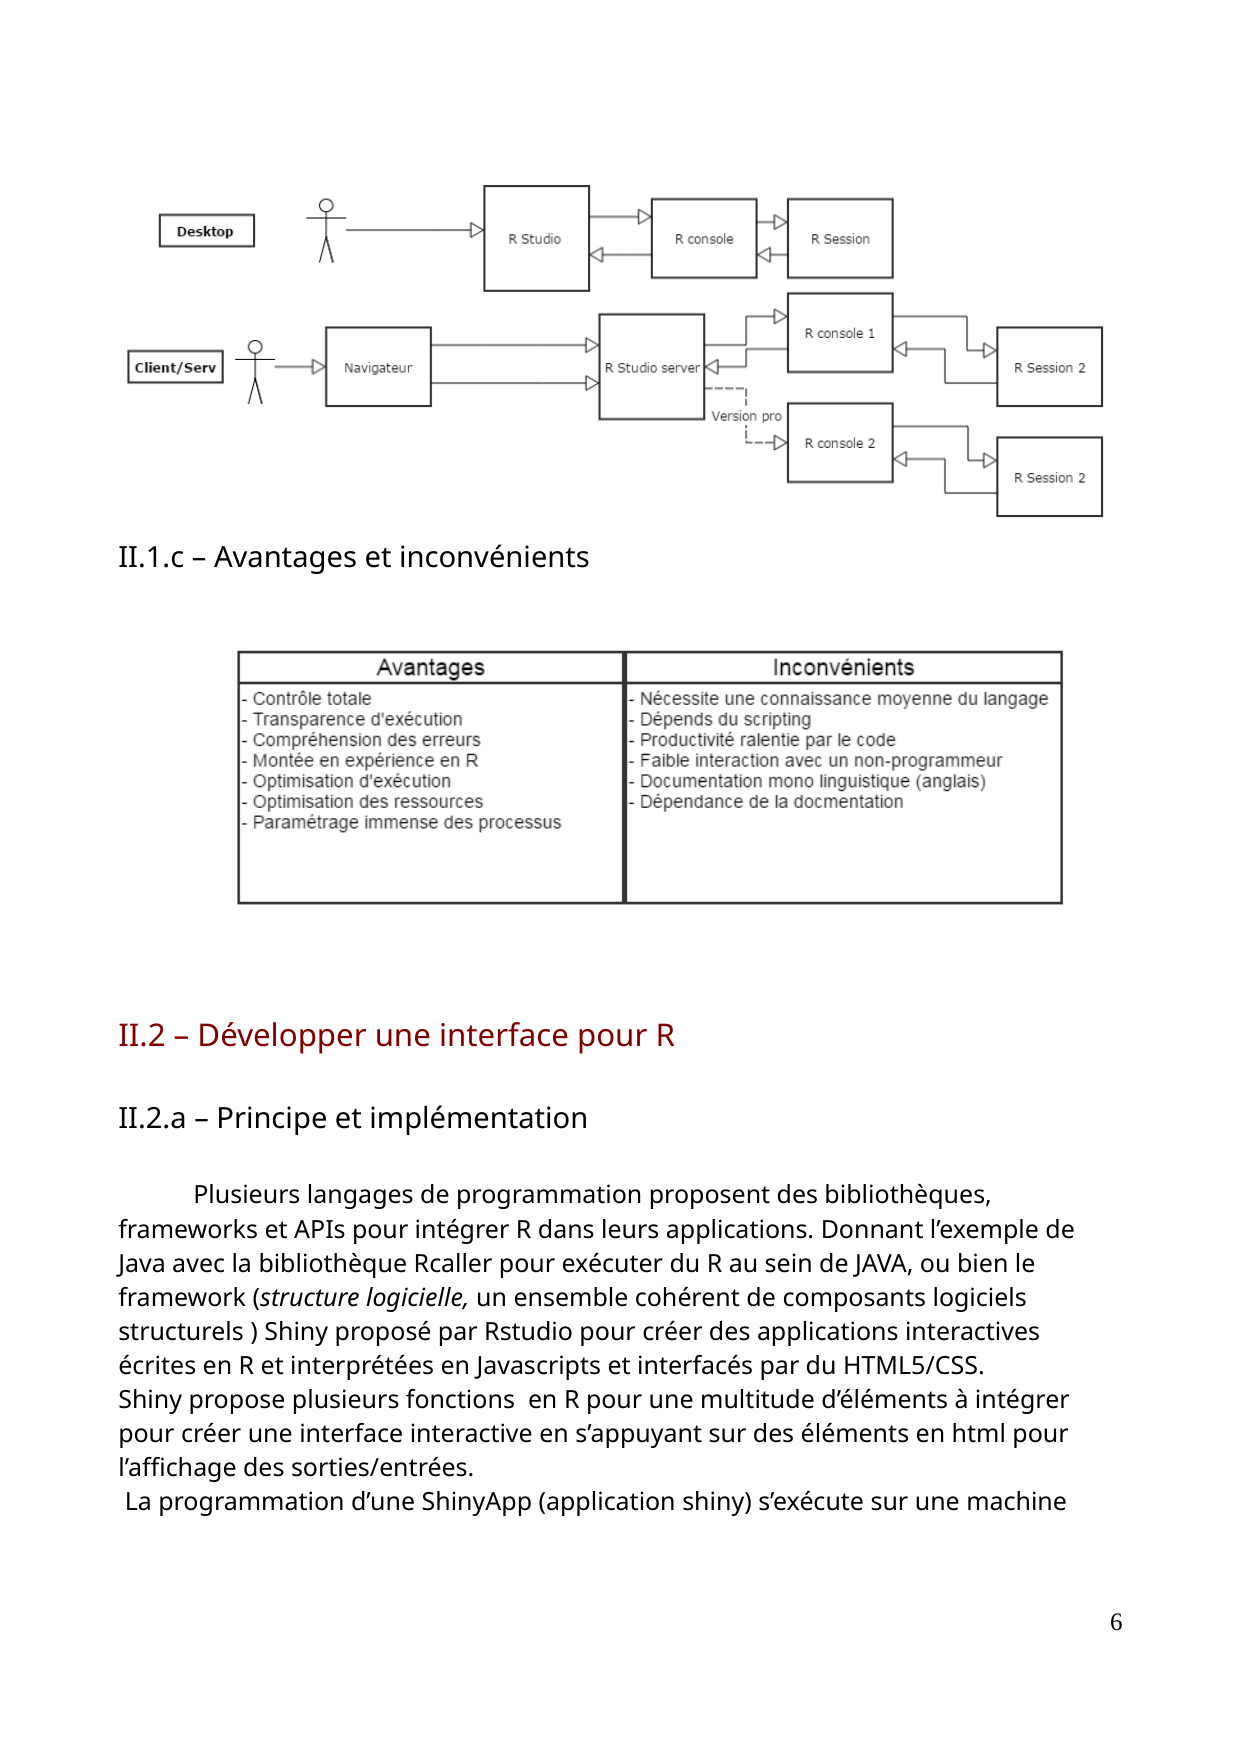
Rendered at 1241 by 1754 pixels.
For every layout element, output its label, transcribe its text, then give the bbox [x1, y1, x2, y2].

text II.1.c – Avantages et inconvénients [118, 537, 1122, 576]
picture [85, 576, 1090, 929]
text II.2.a – Principe et implémentation [118, 1098, 1122, 1137]
picture [118, 118, 1123, 537]
text II.2 – Développer une interface pour R [118, 1013, 1122, 1055]
text Plusieurs langages de programmation proposent des bibliothèques, frameworks et APIs pour intégrer R dans leurs applications. Donnant l’exemple de Java avec la bibliothèque Rcaller pour exécuter du R au sein de JAVA, ou bien le framework (structure logicielle, un ensemble cohérent de composants logiciels structurels ) Shiny proposé par Rstudio pour créer des applications interactives écrites en R et interprétées en Javascripts et interfacés par du HTML5/CSS. [118, 1177, 1122, 1382]
text Shiny propose plusieurs fonctions en R pour une multitude d’éléments à intégrer pour créer une interface interactive en s’appuyant sur des éléments en html pour l’affichage des sorties/entrées. La programmation d’une ShinyApp (application shiny) s’exécute sur une machine [118, 1382, 1122, 1518]
